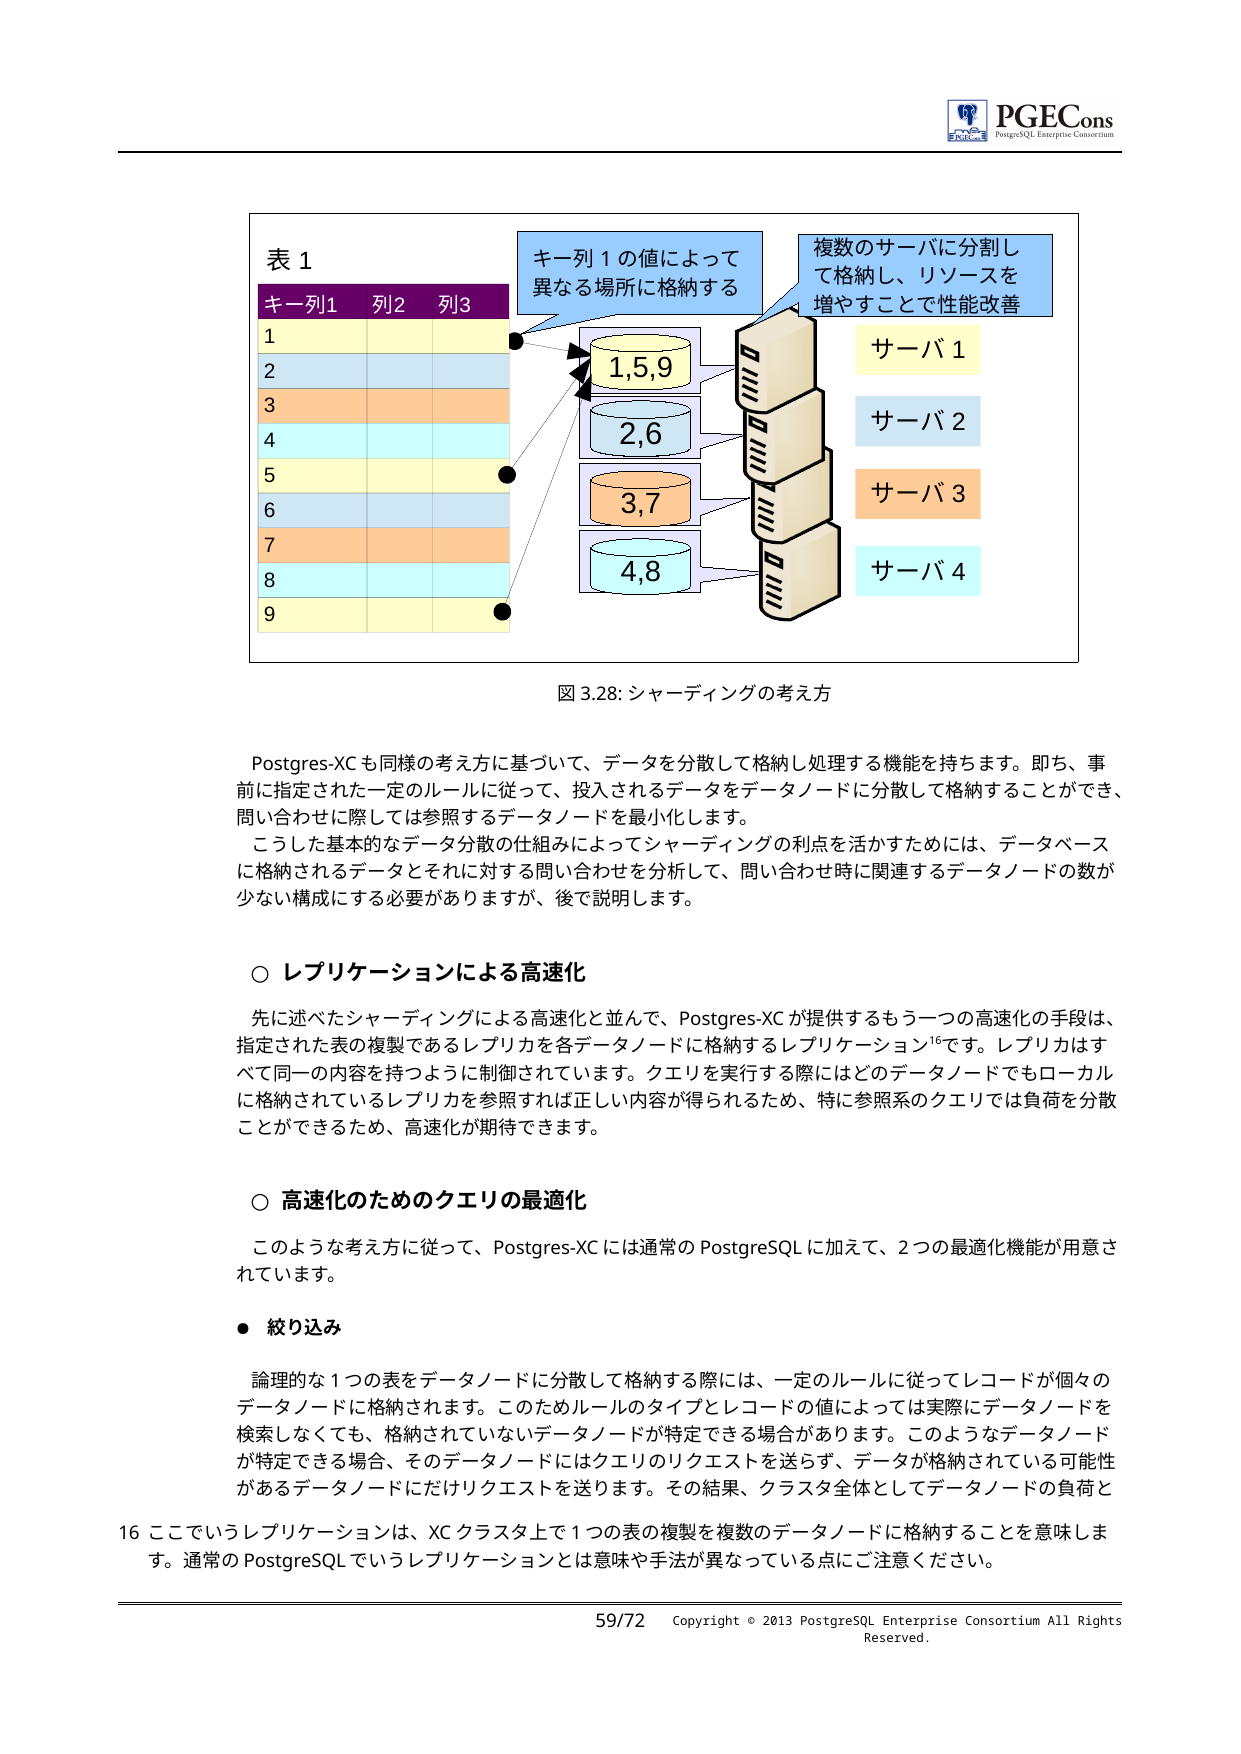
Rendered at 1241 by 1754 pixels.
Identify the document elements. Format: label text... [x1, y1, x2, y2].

subtitle 高速化のためのクエリの最適化 [250, 1183, 1122, 1215]
subtitle レプリケーションによる高速化 [250, 954, 1122, 986]
text 論理的な1つの表をデータノードに分散して格納する際には、一定のルールに従ってレコードが個々のデータノードに格納されます。このためルールのタイプとレコードの値によっては実際にデータノードを検索しなくても、格納されていないデータノードが特定できる場合があります。このようなデータノードが特定できる場合、そのデータノードにはクエリのリクエストを送らず、データが格納されている可能性があるデータノードにだけリクエストを送ります。その結果、クラスタ全体としてデータノードの負荷と [236, 1365, 1122, 1501]
text ここでいうレプリケーションは、XCクラスタ上で1つの表の複製を複数のデータノードに格納することを意味します。通常のPostgreSQLでいうレプリケーションとは意味や手法が異なっている点にご注意ください。 [118, 1518, 1122, 1572]
picture [941, 94, 1119, 147]
text 図 3.29: シャーディングの考え方 [294, 234, 1096, 705]
picture [725, 300, 850, 626]
list 絞り込み [193, 1312, 1122, 1340]
text Postgres-XCも同様の考え方に基づいて、データを分散して格納し処理する機能を持ちます。即ち、事前に指定された一定のルールに従って、投入されるデータをデータノードに分散して格納することができ、問い合わせに際しては参照するデータノードを最小化します。 [236, 748, 1122, 830]
text こうした基本的なデータ分散の仕組みによってシャーディングの利点を活かすためには、データベースに格納されるデータとそれに対する問い合わせを分析して、問い合わせ時に関連するデータノードの数が少ない構成にする必要がありますが、後で説明します。 [236, 830, 1122, 911]
text 先に述べたシャーディングによる高速化と並んで、Postgres-XCが提供するもう一つの高速化の手段は、指定された表の複製であるレプリカを各データノードに格納するレプリケーションです。レプリカはすべて同一の内容を持つように制御されています。クエリを実行する際にはどのデータノードでもローカルに格納されているレプリカを参照すれば正しい内容が得られるため、特に参照系のクエリでは負荷を分散ことができるため、高速化が期待できます。 [236, 1004, 1122, 1140]
text このような考え方に従って、Postgres-XCには通常のPostgreSQLに加えて、2つの最適化機能が用意されています。 [236, 1233, 1122, 1287]
